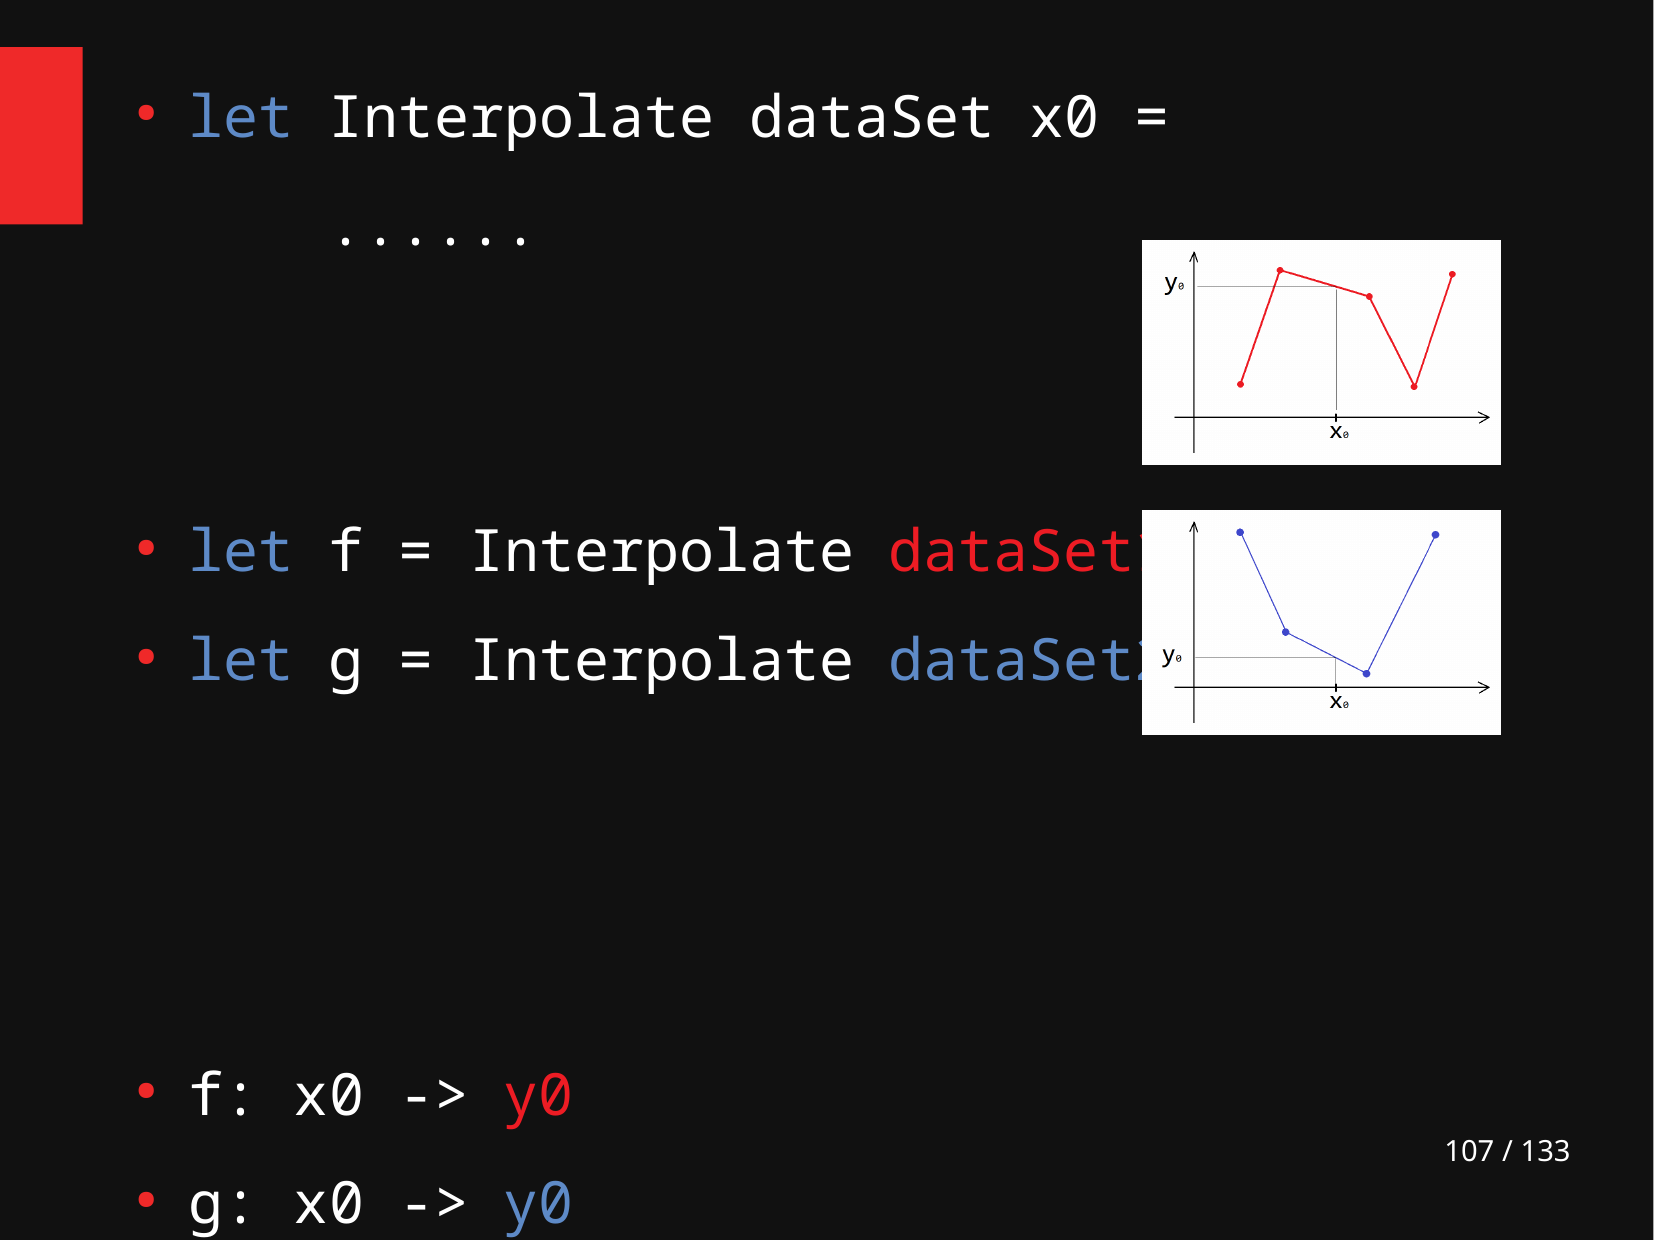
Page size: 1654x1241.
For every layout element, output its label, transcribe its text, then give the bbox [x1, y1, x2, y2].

picture [1142, 240, 1501, 466]
picture [1142, 510, 1501, 736]
list let Interpolate dataSet x0 = ...... let f = Interpolate dataSet1 let g = Interpolate dataSet2 f: x0 -> y0 g: x0 -> y0 [118, 75, 1536, 1074]
